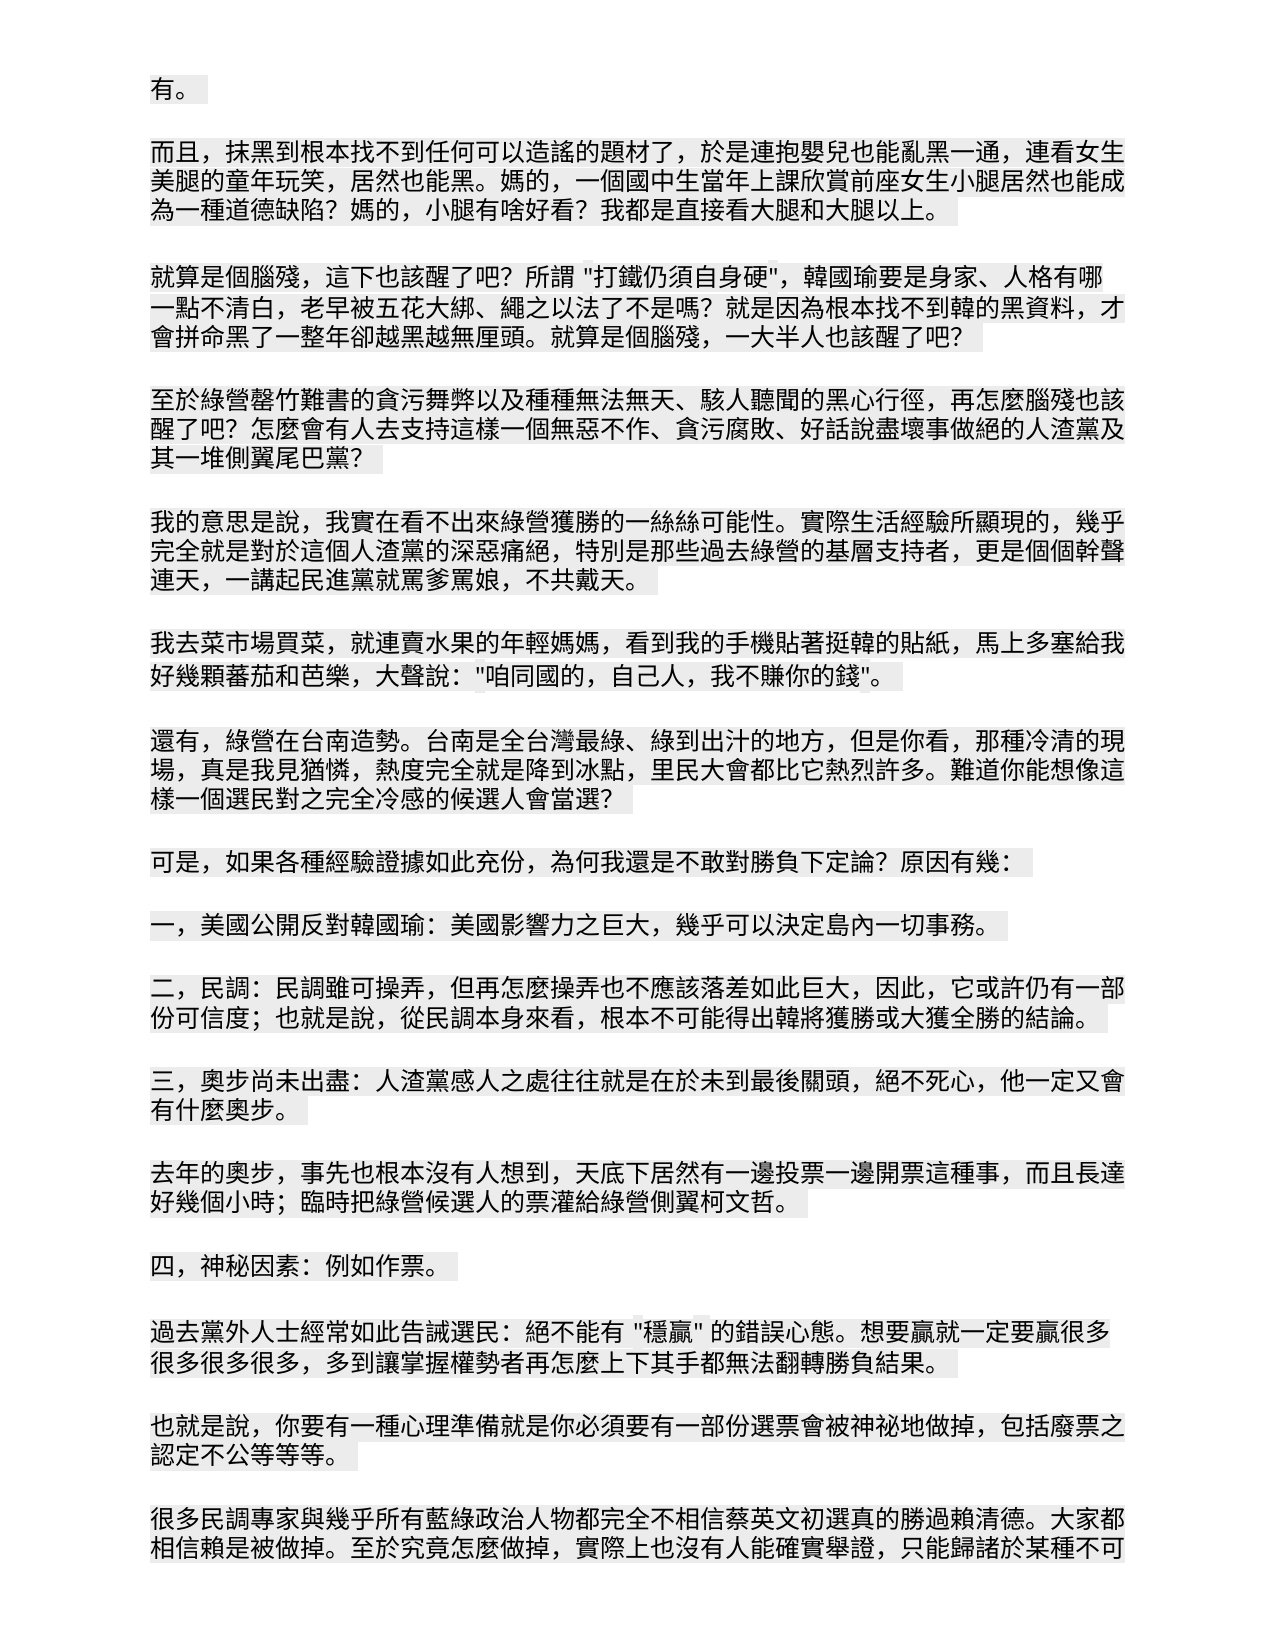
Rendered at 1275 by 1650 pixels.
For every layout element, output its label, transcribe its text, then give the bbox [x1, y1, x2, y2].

text 有。 而且，抹黑到根本找不到任何可以造謠的題材了，於是連抱嬰兒也能亂黑一通，連看女生美腿的童年玩笑，居然也能黑。媽的，一個國中生當年上課欣賞前座女生小腿居然也能成為一種道德缺陷？媽的，小腿有啥好看？我都是直接看大腿和大腿以上。 就算是個腦殘，這下也該醒了吧？所謂 "打鐵仍須自身硬"，韓國瑜要是身家、人格有哪一點不清白，老早被五花大綁、繩之以法了不是嗎？就是因為根本找不到韓的黑資料，才會拼命黑了一整年卻越黑越無厘頭。就算是個腦殘，一大半人也該醒了吧？ 至於綠營罄竹難書的貪污舞弊以及種種無法無天、駭人聽聞的黑心行徑，再怎麼腦殘也該醒了吧？怎麼會有人去支持這樣一個無惡不作、貪污腐敗、好話說盡壞事做絕的人渣黨及其一堆側翼尾巴黨？ 我的意思是說，我實在看不出來綠營獲勝的一絲絲可能性。實際生活經驗所顯現的，幾乎完全就是對於這個人渣黨的深惡痛絕，特別是那些過去綠營的基層支持者，更是個個幹聲連天，一講起民進黨就罵爹罵娘，不共戴天。 我去菜市場買菜，就連賣水果的年輕媽媽，看到我的手機貼著挺韓的貼紙，馬上多塞給我好幾顆蕃茄和芭樂，大聲說："咱同國的，自己人，我不賺你的錢"。 還有，綠營在台南造勢。台南是全台灣最綠、綠到出汁的地方，但是你看，那種冷清的現場，真是我見猶憐，熱度完全就是降到冰點，里民大會都比它熱烈許多。難道你能想像這樣一個選民對之完全冷感的候選人會當選？ 可是，如果各種經驗證據如此充份，為何我還是不敢對勝負下定論？原因有幾： 一，美國公開反對韓國瑜：美國影響力之巨大，幾乎可以決定島內一切事務。 二，民調：民調雖可操弄，但再怎麼操弄也不應該落差如此巨大，因此，它或許仍有一部份可信度；也就是說，從民調本身來看，根本不可能得出韓將獲勝或大獲全勝的結論。 三，奧步尚未出盡：人渣黨感人之處往往就是在於未到最後關頭，絕不死心，他一定又會有什麼奧步。 去年的奧步，事先也根本沒有人想到，天底下居然有一邊投票一邊開票這種事，而且長達好幾個小時；臨時把綠營候選人的票灌給綠營側翼柯文哲。 四，神秘因素：例如作票。 過去黨外人士經常如此告誡選民：絕不能有 "穩贏" 的錯誤心態。想要贏就一定要贏很多很多很多很多，多到讓掌握權勢者再怎麼上下其手都無法翻轉勝負結果。 也就是說，你要有一種心理準備就是你必須要有一部份選票會被神祕地做掉，包括廢票之認定不公等等等。 很多民調專家與幾乎所有藍綠政治人物都完全不相信蔡英文初選真的勝過賴清德。大家都相信賴是被做掉。至於究竟怎麼做掉，實際上也沒有人能確實舉證，只能歸諸於某種不可 [150, 75, 1125, 1563]
